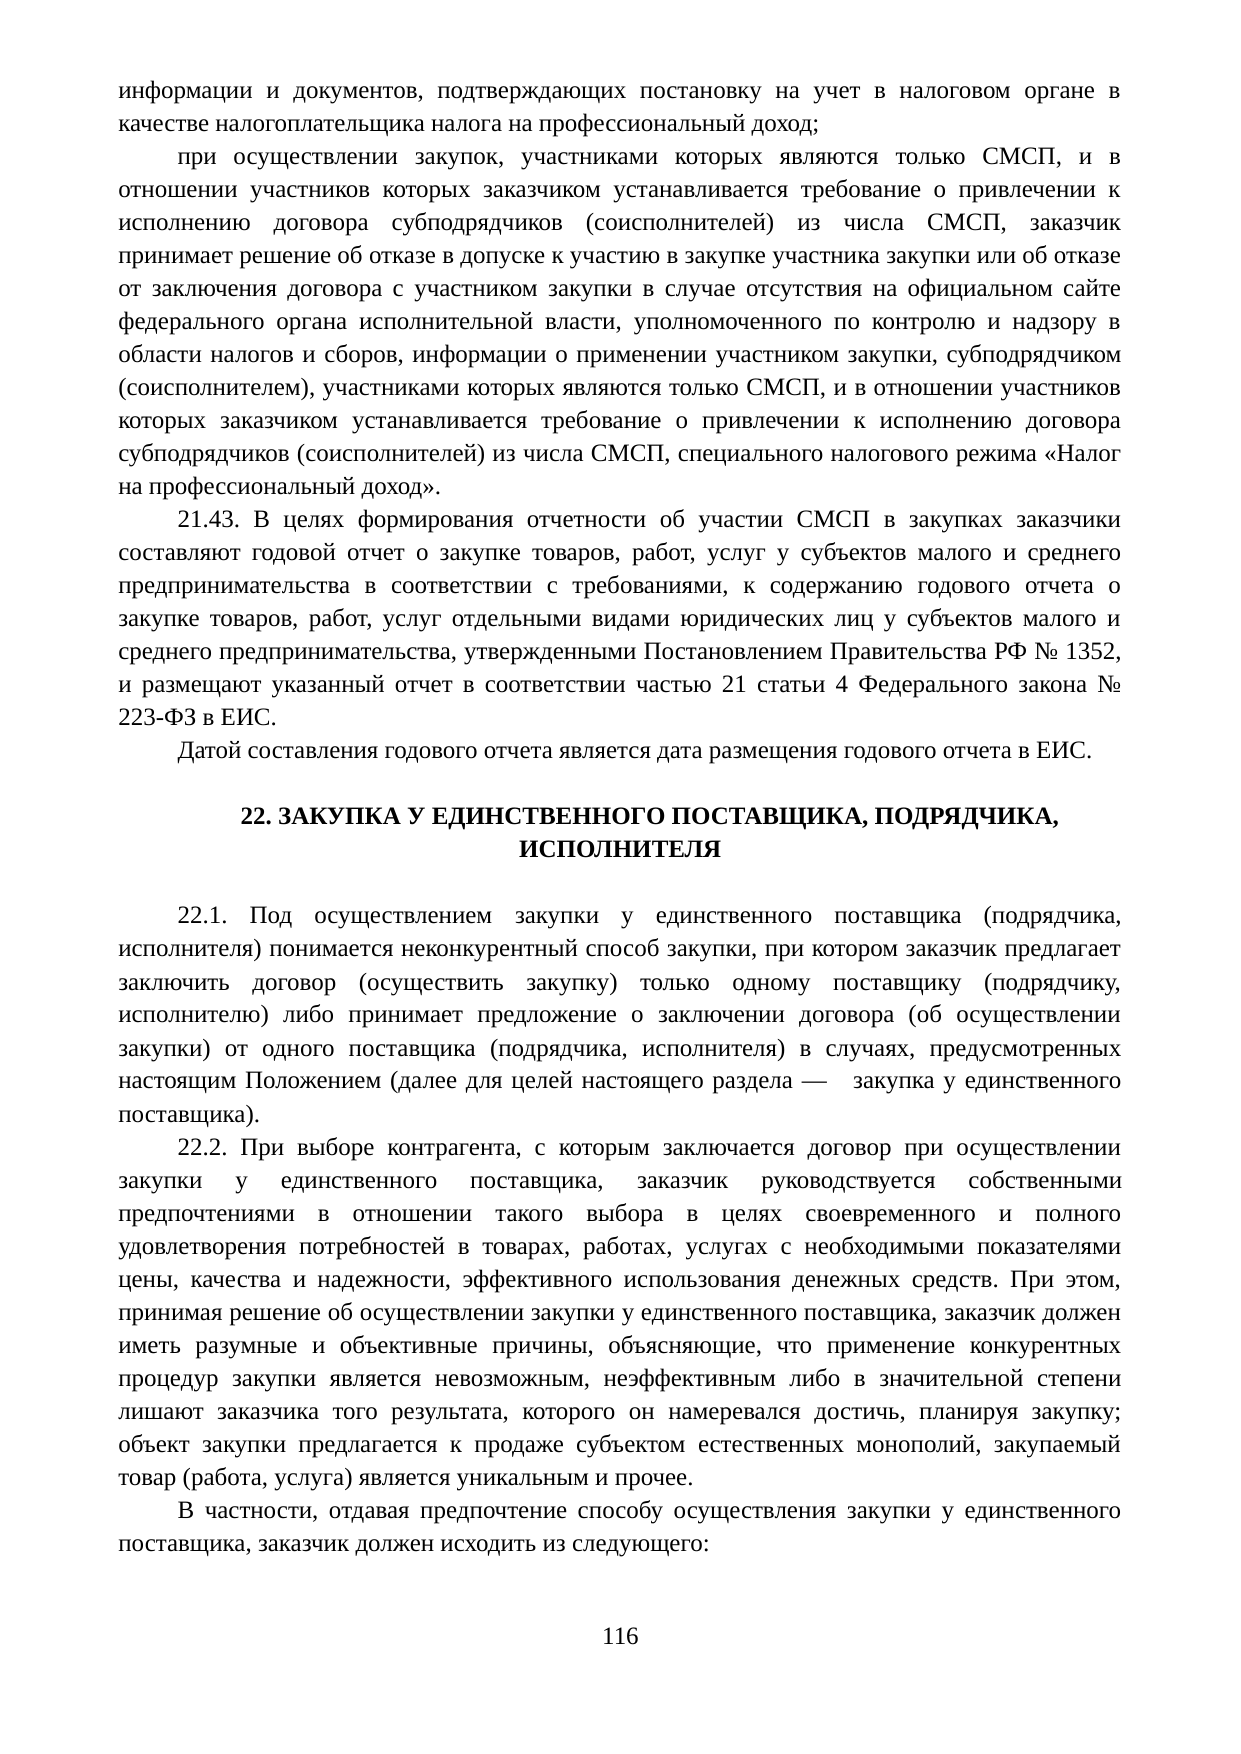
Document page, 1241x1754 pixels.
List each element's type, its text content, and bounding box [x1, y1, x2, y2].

text 22. ЗАКУПКА У ЕДИНСТВЕННОГО ПОСТАВЩИКА, ПОДРЯДЧИКА, ИСПОЛНИТЕЛЯ [118, 801, 1122, 863]
text 22.1. Под осуществлением закупки у единственного поставщика (подрядчика, исполнителя) понимается неконкурентный способ закупки, при котором заказчик предлагает заключить договор (осуществить закупку) только одному поставщику (подрядчику, исполнителю) либо принимает предложение о заключении договора (об осуществлении закупки) от одного поставщика (подрядчика, исполнителя) в случаях, предусмотренных настоящим Положением (далее для целей настоящего раздела — закупка у единственного поставщика). [118, 901, 1122, 1127]
text 22.2. При выборе контрагента, с которым заключается договор при осуществлении закупки у единственного поставщика, заказчик руководствуется собственными предпочтениями в отношении такого выбора в целях своевременного и полного удовлетворения потребностей в товарах, работах, услугах с необходимыми показателями цены, качества и надежности, эффективного использования денежных средств. При этом, принимая решение об осуществлении закупки у единственного поставщика, заказчик должен иметь разумные и объективные причины, объясняющие, что применение конкурентных процедур закупки является невозможным, неэффективным либо в значительной степени лишают заказчика того результата, которого он намеревался достичь, планируя закупку; объект закупки предлагается к продаже субъектом естественных монополий, закупаемый товар (работа, услуга) является уникальным и прочее. [118, 1132, 1122, 1491]
text информации и документов, подтверждающих постановку на учет в налоговом органе в качестве налогоплательщика налога на профессиональный доход; [118, 75, 1122, 137]
text при осуществлении закупок, участниками которых являются только СМСП, и в отношении участников которых заказчиком устанавливается требование о привлечении к исполнению договора субподрядчиков (соисполнителей) из числа СМСП, заказчик принимает решение об отказе в допуске к участию в закупке участника закупки или об отказе от заключения договора с участником закупки в случае отсутствия на официальном сайте федерального органа исполнительной власти, уполномоченного по контролю и надзору в области налогов и сборов, информации о применении участником закупки, субподрядчиком (соисполнителем), участниками которых являются только СМСП, и в отношении участников которых заказчиком устанавливается требование о привлечении к исполнению договора субподрядчиков (соисполнителей) из числа СМСП, специального налогового режима «Налог на профессиональный доход». [118, 141, 1122, 500]
text В частности, отдавая предпочтение способу осуществления закупки у единственного поставщика, заказчик должен исходить из следующего: [118, 1495, 1122, 1557]
text 21.43. В целях формирования отчетности об участии СМСП в закупках заказчики составляют годовой отчет о закупке товаров, работ, услуг у субъектов малого и среднего предпринимательства в соответствии с требованиями, к содержанию годового отчета о закупке товаров, работ, услуг отдельными видами юридических лиц у субъектов малого и среднего предпринимательства, утвержденными Постановлением Правительства РФ № 1352, и размещают указанный отчет в соответствии частью 21 статьи 4 Федерального закона № 223-ФЗ в ЕИС. [118, 504, 1122, 731]
text Датой составления годового отчета является дата размещения годового отчета в ЕИС. [118, 735, 1122, 764]
